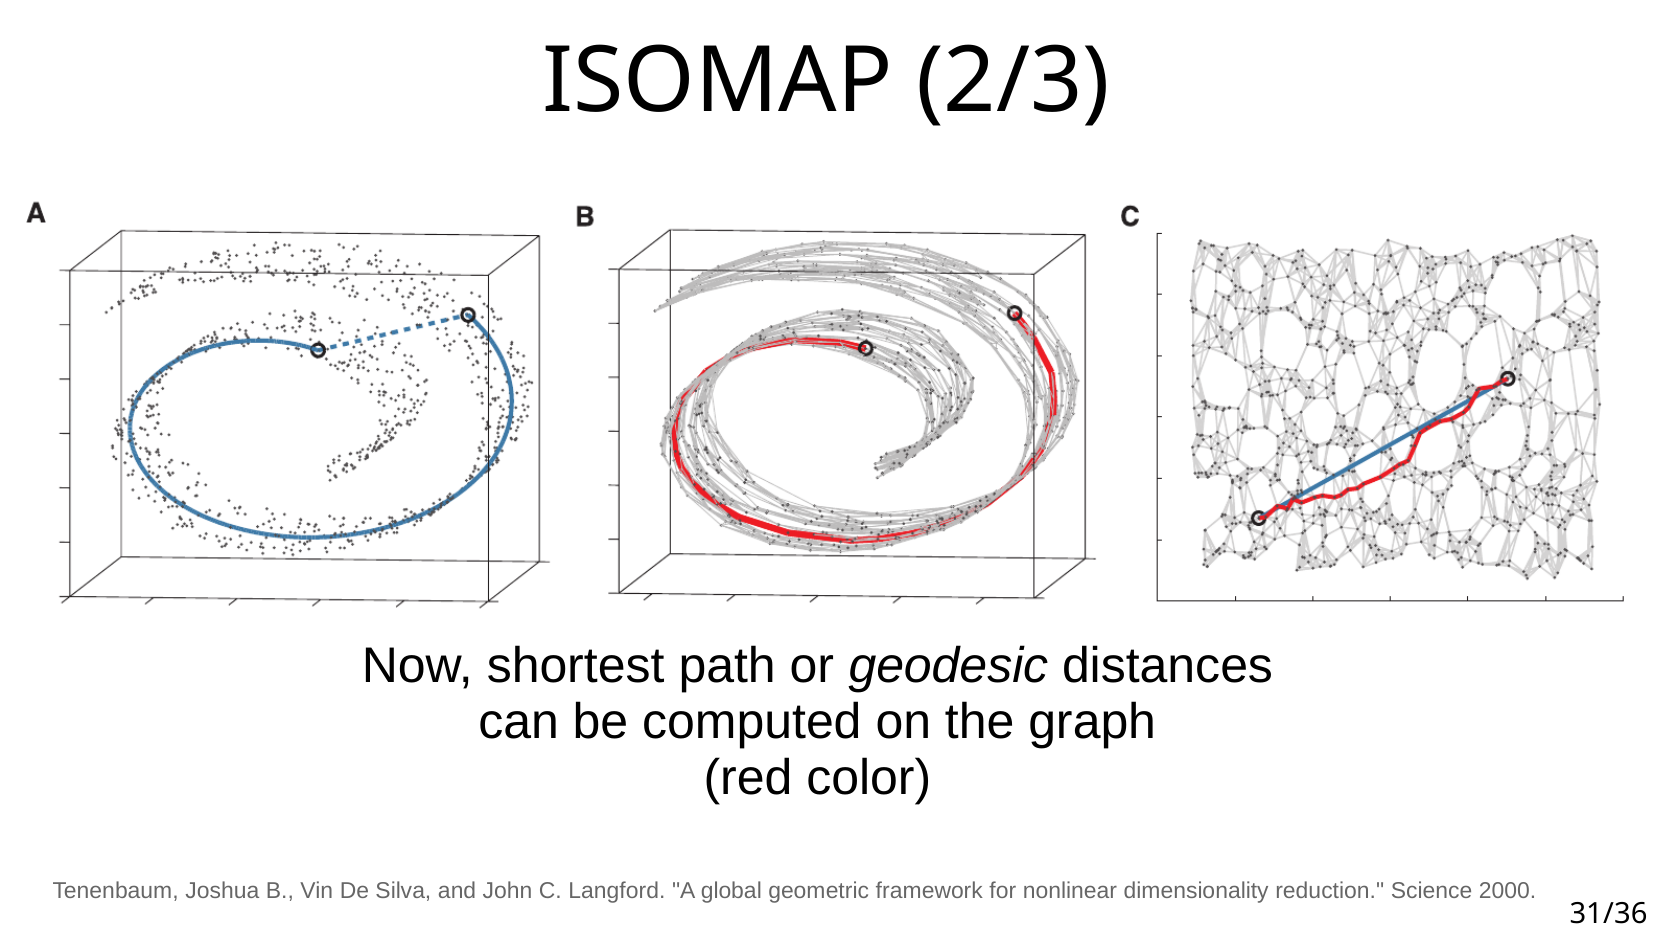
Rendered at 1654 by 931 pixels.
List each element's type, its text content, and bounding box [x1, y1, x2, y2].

title ISOMAP (2/3) [82, 1, 1571, 151]
text_box Tenenbaum, Joshua B., Vin De Silva, and John C. Langford. "A global geometric framework for nonlinear dimensionality reduction." Science 2000. [0, 870, 1591, 931]
picture [0, 189, 1653, 616]
text_box Now, shortest path or geodesic distances can be computed on the graph (red color) [330, 630, 1306, 813]
